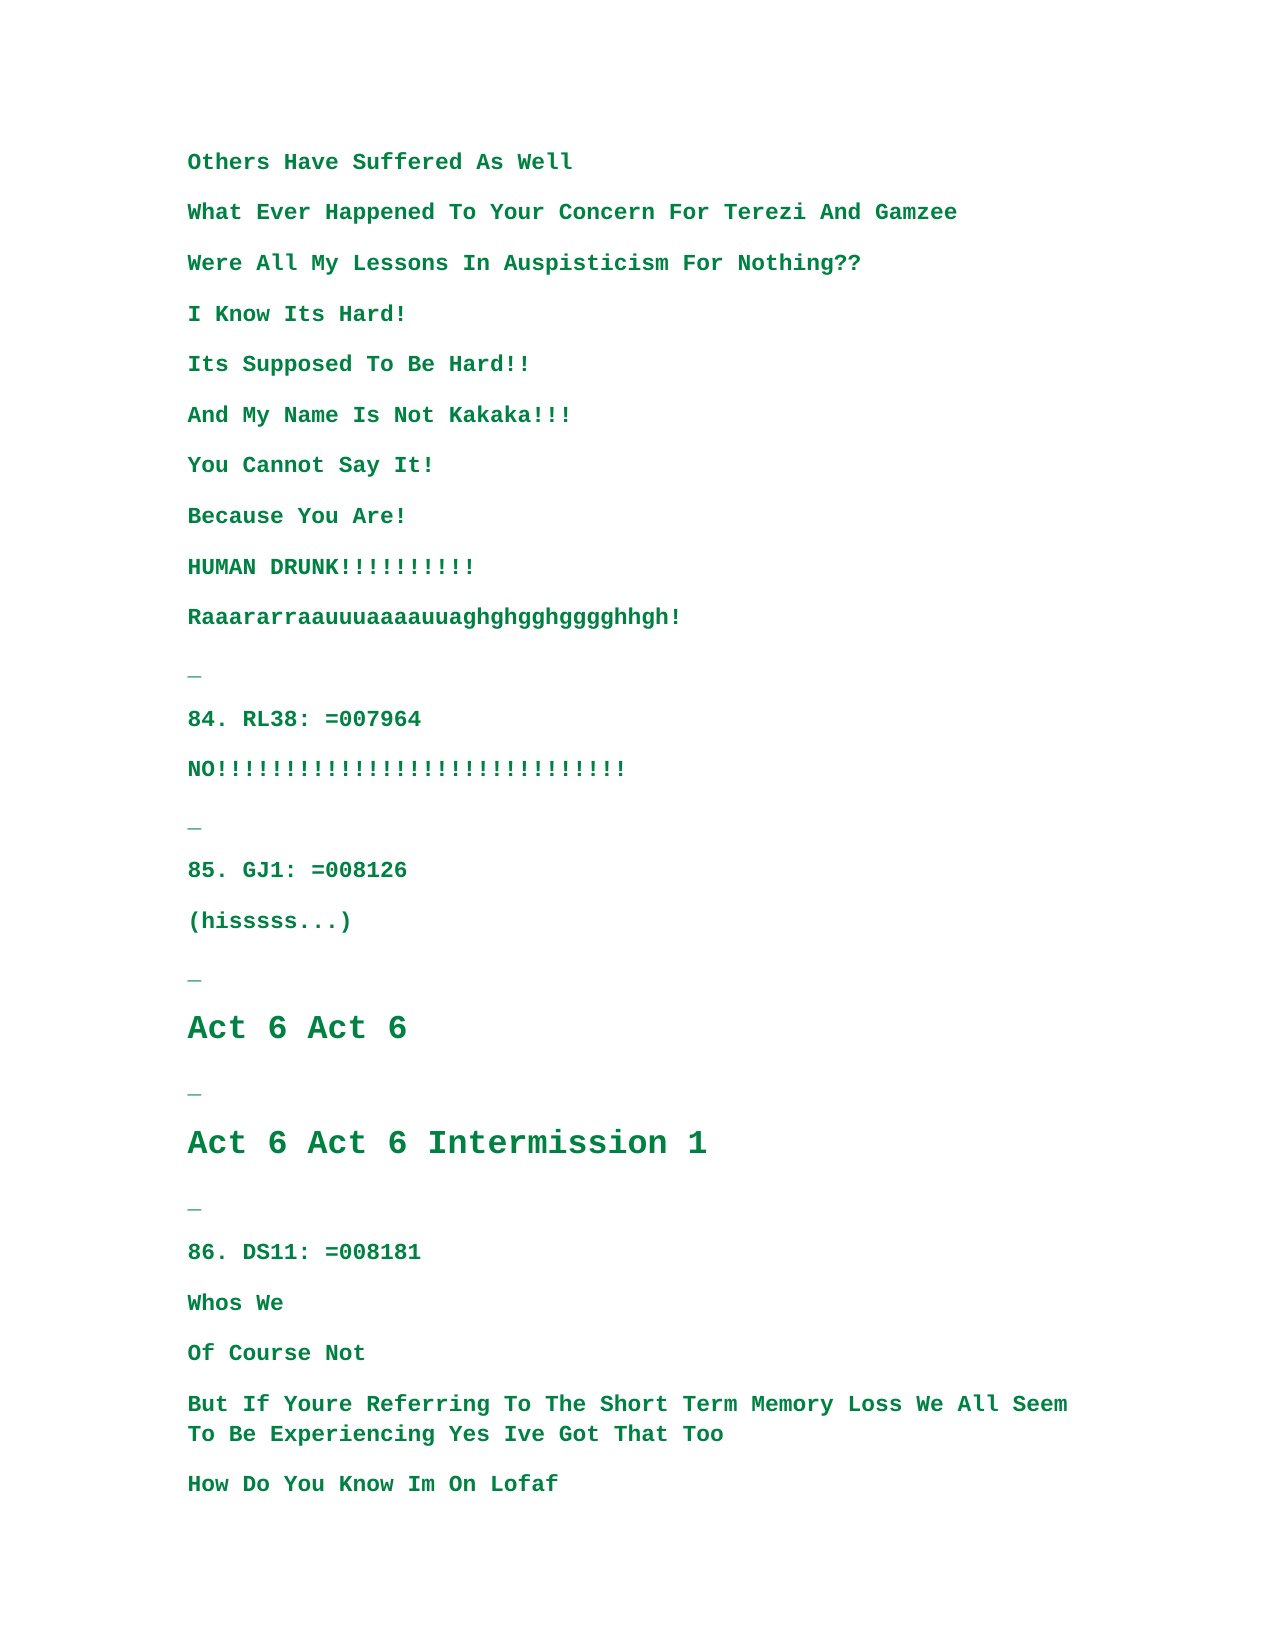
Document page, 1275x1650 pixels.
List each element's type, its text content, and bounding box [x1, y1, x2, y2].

text You Cannot Say It! [187, 454, 1087, 480]
text Raaararraauuuaaaauuaghghgghgggghhgh! [187, 606, 1087, 632]
text I Know Its Hard! [187, 302, 1087, 328]
text _ [187, 1190, 1087, 1216]
text Its Supposed To Be Hard!! [187, 352, 1087, 378]
text HUMAN DRUNK!!!!!!!!!! [187, 555, 1087, 581]
text _ [187, 808, 1087, 834]
text 86. DS11: =008181 [187, 1240, 1087, 1266]
text Because You Are! [187, 504, 1087, 530]
text What Ever Happened To Your Concern For Terezi And Gamzee [187, 201, 1087, 227]
text Whos We [187, 1291, 1087, 1317]
text 85. GJ1: =008126 [187, 859, 1087, 885]
text Act 6 Act 6 [187, 1011, 1087, 1048]
text _ [187, 1075, 1087, 1101]
text Act 6 Act 6 Intermission 1 [187, 1126, 1087, 1163]
text Others Have Suffered As Well [187, 150, 1087, 176]
text Were All My Lessons In Auspisticism For Nothing?? [187, 251, 1087, 277]
text But If Youre Referring To The Short Term Memory Loss We All Seem To Be Experiencing Yes Ive Got That Too [187, 1392, 1087, 1448]
text How Do You Know Im On Lofaf [187, 1473, 1087, 1499]
text _ [187, 656, 1087, 682]
text (hisssss...) [187, 909, 1087, 935]
text _ [187, 960, 1087, 986]
text And My Name Is Not Kakaka!!! [187, 403, 1087, 429]
text NO!!!!!!!!!!!!!!!!!!!!!!!!!!!!!! [187, 757, 1087, 783]
text Of Course Not [187, 1342, 1087, 1368]
text 84. RL38: =007964 [187, 707, 1087, 733]
